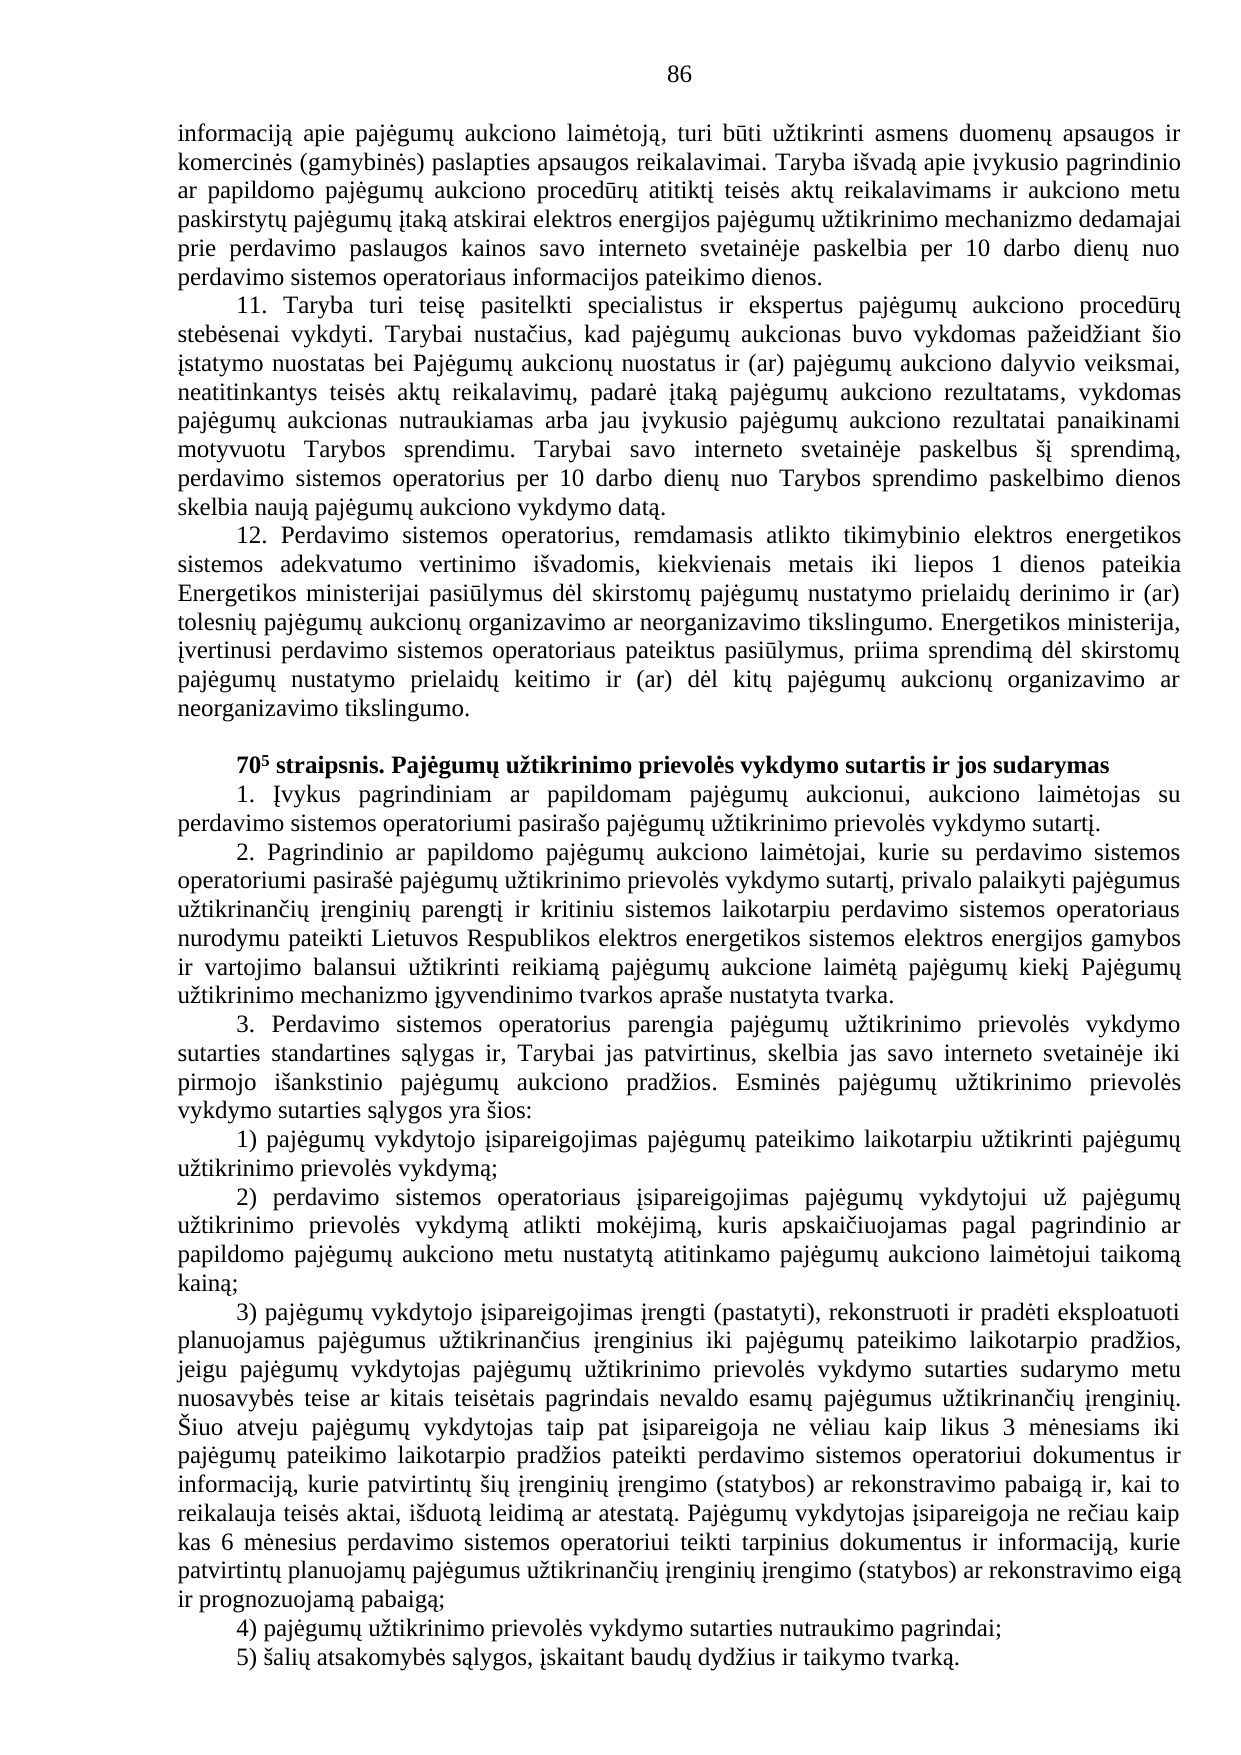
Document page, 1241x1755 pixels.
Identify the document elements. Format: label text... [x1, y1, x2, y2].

text 5) šalių atsakomybės sąlygos, įskaitant baudų dydžius ir taikymo tvarką. [177, 1642, 1181, 1671]
text 3. Perdavimo sistemos operatorius parengia pajėgumų užtikrinimo prievolės vykdymo sutarties standartines sąlygas ir, Tarybai jas patvirtinus, skelbia jas savo interneto svetainėje iki pirmojo išankstinio pajėgumų aukciono pradžios. Esminės pajėgumų užtikrinimo prievolės vykdymo sutarties sąlygos yra šios: [177, 1009, 1181, 1124]
text 3) pajėgumų vykdytojo įsipareigojimas įrengti (pastatyti), rekonstruoti ir pradėti eksploatuoti planuojamus pajėgumus užtikrinančius įrenginius iki pajėgumų pateikimo laikotarpio pradžios, jeigu pajėgumų vykdytojas pajėgumų užtikrinimo prievolės vykdymo sutarties sudarymo metu nuosavybės teise ar kitais teisėtais pagrindais nevaldo esamų pajėgumus užtikrinančių įrenginių. Šiuo atveju pajėgumų vykdytojas taip pat įsipareigoja ne vėliau kaip likus 3 mėnesiams iki pajėgumų pateikimo laikotarpio pradžios pateikti perdavimo sistemos operatoriui dokumentus ir informaciją, kurie patvirtintų šių įrenginių įrengimo (statybos) ar rekonstravimo pabaigą ir, kai to reikalauja teisės aktai, išduotą leidimą ar atestatą. Pajėgumų vykdytojas įsipareigoja ne rečiau kaip kas 6 mėnesius perdavimo sistemos operatoriui teikti tarpinius dokumentus ir informaciją, kurie patvirtintų planuojamų pajėgumus užtikrinančių įrenginių įrengimo (statybos) ar rekonstravimo eigą ir prognozuojamą pabaigą; [177, 1297, 1181, 1613]
text 12. Perdavimo sistemos operatorius, remdamasis atlikto tikimybinio elektros energetikos sistemos adekvatumo vertinimo išvadomis, kiekvienais metais iki liepos 1 dienos pateikia Energetikos ministerijai pasiūlymus dėl skirstomų pajėgumų nustatymo prielaidų derinimo ir (ar) tolesnių pajėgumų aukcionų organizavimo ar neorganizavimo tikslingumo. Energetikos ministerija, įvertinusi perdavimo sistemos operatoriaus pateiktus pasiūlymus, priima sprendimą dėl skirstomų pajėgumų nustatymo prielaidų keitimo ir (ar) dėl kitų pajėgumų aukcionų organizavimo ar neorganizavimo tikslingumo. [177, 521, 1181, 722]
text 1. Įvykus pagrindiniam ar papildomam pajėgumų aukcionui, aukciono laimėtojas su perdavimo sistemos operatoriumi pasirašo pajėgumų užtikrinimo prievolės vykdymo sutartį. [177, 779, 1181, 837]
text informaciją apie pajėgumų aukciono laimėtoją, turi būti užtikrinti asmens duomenų apsaugos ir komercinės (gamybinės) paslapties apsaugos reikalavimai. Taryba išvadą apie įvykusio pagrindinio ar papildomo pajėgumų aukciono procedūrų atitiktį teisės aktų reikalavimams ir aukciono metu paskirstytų pajėgumų įtaką atskirai elektros energijos pajėgumų užtikrinimo mechanizmo dedamajai prie perdavimo paslaugos kainos savo interneto svetainėje paskelbia per 10 darbo dienų nuo perdavimo sistemos operatoriaus informacijos pateikimo dienos. [177, 118, 1181, 291]
text 1) pajėgumų vykdytojo įsipareigojimas pajėgumų pateikimo laikotarpiu užtikrinti pajėgumų užtikrinimo prievolės vykdymą; [177, 1124, 1181, 1182]
text 4) pajėgumų užtikrinimo prievolės vykdymo sutarties nutraukimo pagrindai; [177, 1613, 1181, 1642]
text 2. Pagrindinio ar papildomo pajėgumų aukciono laimėtojai, kurie su perdavimo sistemos operatoriumi pasirašė pajėgumų užtikrinimo prievolės vykdymo sutartį, privalo palaikyti pajėgumus užtikrinančių įrenginių parengtį ir kritiniu sistemos laikotarpiu perdavimo sistemos operatoriaus nurodymu pateikti Lietuvos Respublikos elektros energetikos sistemos elektros energijos gamybos ir vartojimo balansui užtikrinti reikiamą pajėgumų aukcione laimėtą pajėgumų kiekį Pajėgumų užtikrinimo mechanizmo įgyvendinimo tvarkos apraše nustatyta tvarka. [177, 837, 1181, 1009]
text 11. Taryba turi teisę pasitelkti specialistus ir ekspertus pajėgumų aukciono procedūrų stebėsenai vykdyti. Tarybai nustačius, kad pajėgumų aukcionas buvo vykdomas pažeidžiant šio įstatymo nuostatas bei Pajėgumų aukcionų nuostatus ir (ar) pajėgumų aukciono dalyvio veiksmai, neatitinkantys teisės aktų reikalavimų, padarė įtaką pajėgumų aukciono rezultatams, vykdomas pajėgumų aukcionas nutraukiamas arba jau įvykusio pajėgumų aukciono rezultatai panaikinami motyvuotu Tarybos sprendimu. Tarybai savo interneto svetainėje paskelbus šį sprendimą, perdavimo sistemos operatorius per 10 darbo dienų nuo Tarybos sprendimo paskelbimo dienos skelbia naują pajėgumų aukciono vykdymo datą. [177, 291, 1181, 521]
text 2) perdavimo sistemos operatoriaus įsipareigojimas pajėgumų vykdytojui už pajėgumų užtikrinimo prievolės vykdymą atlikti mokėjimą, kuris apskaičiuojamas pagal pagrindinio ar papildomo pajėgumų aukciono metu nustatytą atitinkamo pajėgumų aukciono laimėtojui taikomą kainą; [177, 1182, 1181, 1297]
text 705 straipsnis. Pajėgumų užtikrinimo prievolės vykdymo sutartis ir jos sudarymas [177, 751, 1181, 779]
